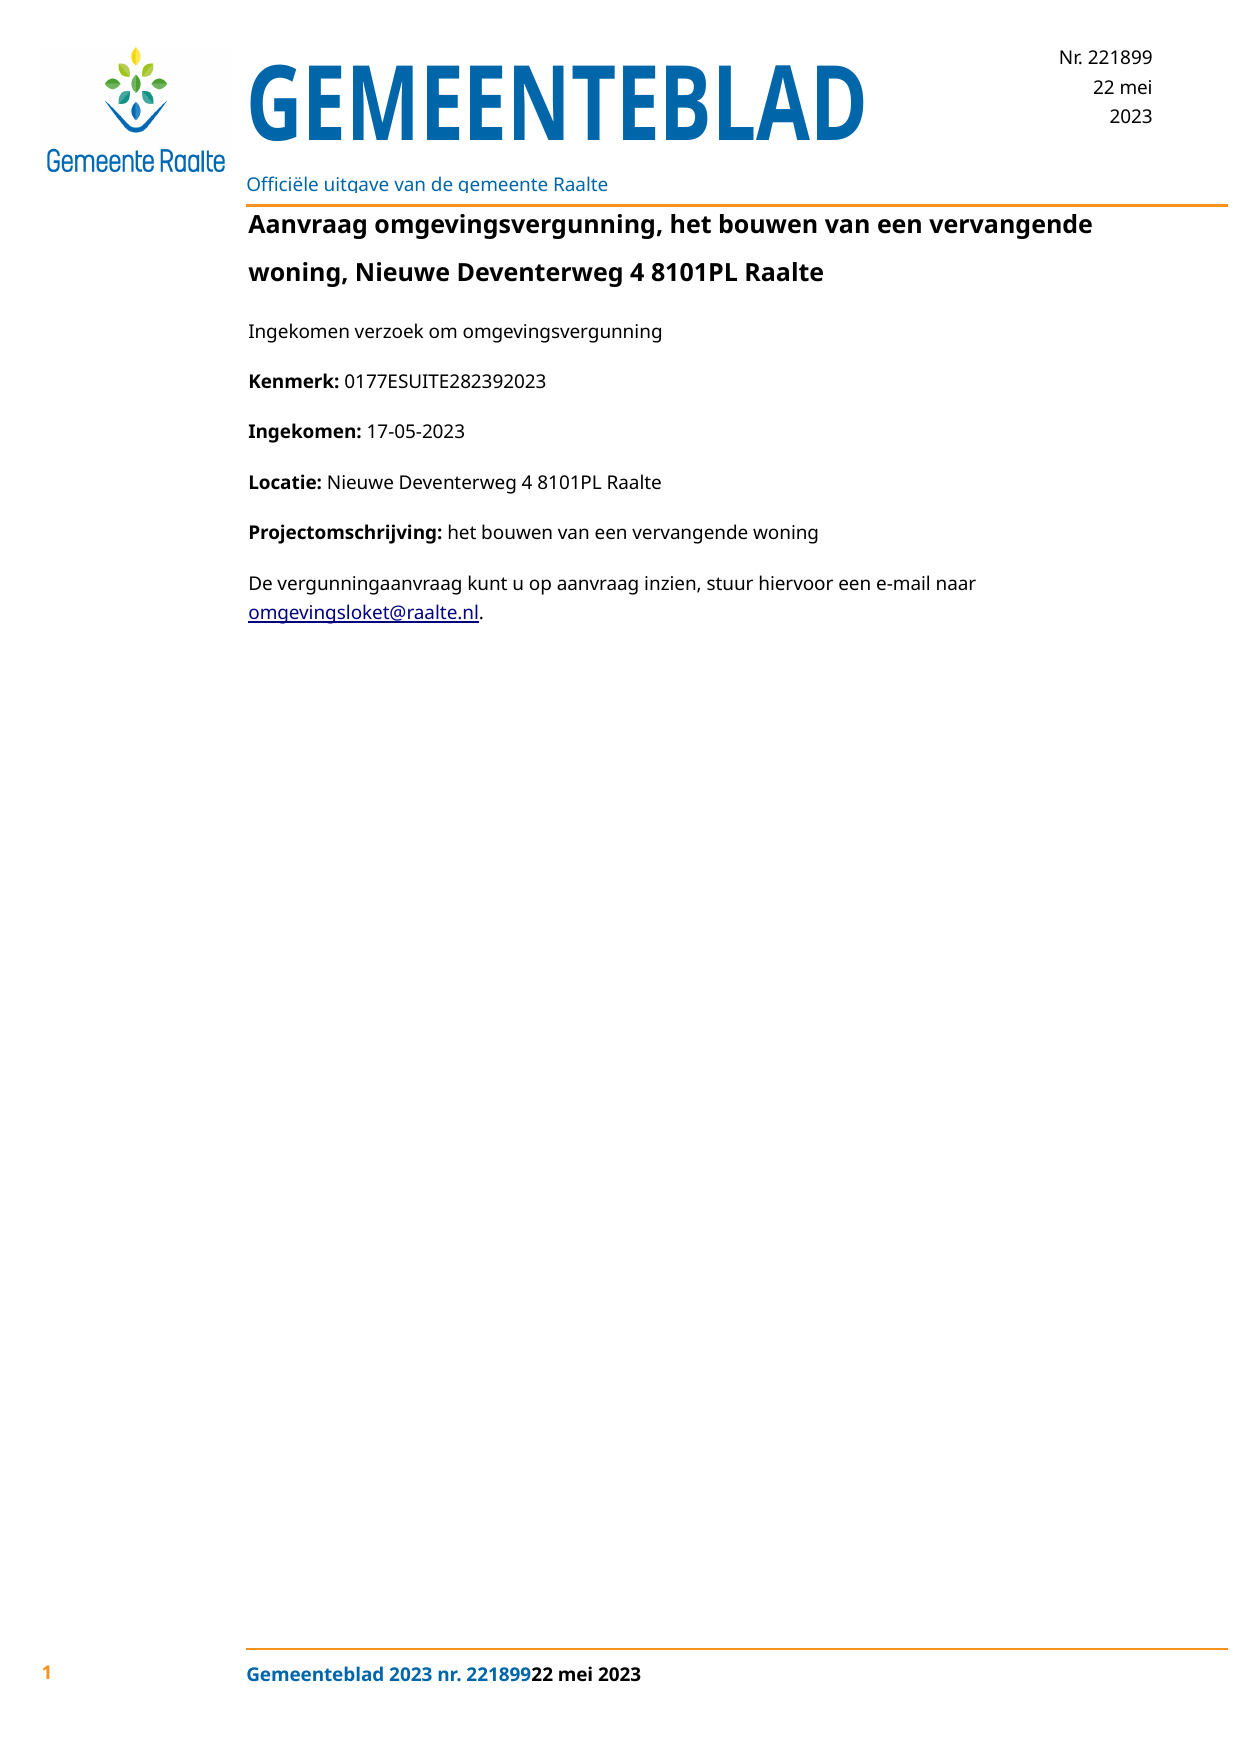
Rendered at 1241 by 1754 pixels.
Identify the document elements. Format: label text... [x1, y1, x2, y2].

text Ingekomen verzoek om omgevingsvergunning [248, 318, 1152, 344]
text Ingekomen: 17-05-2023 [248, 419, 1152, 444]
text Projectomschrijving: het bouwen van een vervangende woning [248, 519, 1152, 545]
text Kenmerk: 0177ESUITE282392023 [248, 368, 1152, 394]
picture [41, 47, 231, 172]
text Locatie: Nieuwe Deventerweg 4 8101PL Raalte [248, 469, 1152, 495]
text De vergunningaanvraag kunt u op aanvraag inzien, stuur hiervoor een e-mail naar omgevingsloket@raalte.nl. [248, 570, 1152, 625]
text Aanvraag omgevingsvergunning, het bouwen van een vervangende woning, Nieuwe Deventerweg 4 8101PL Raalte [248, 207, 1152, 288]
